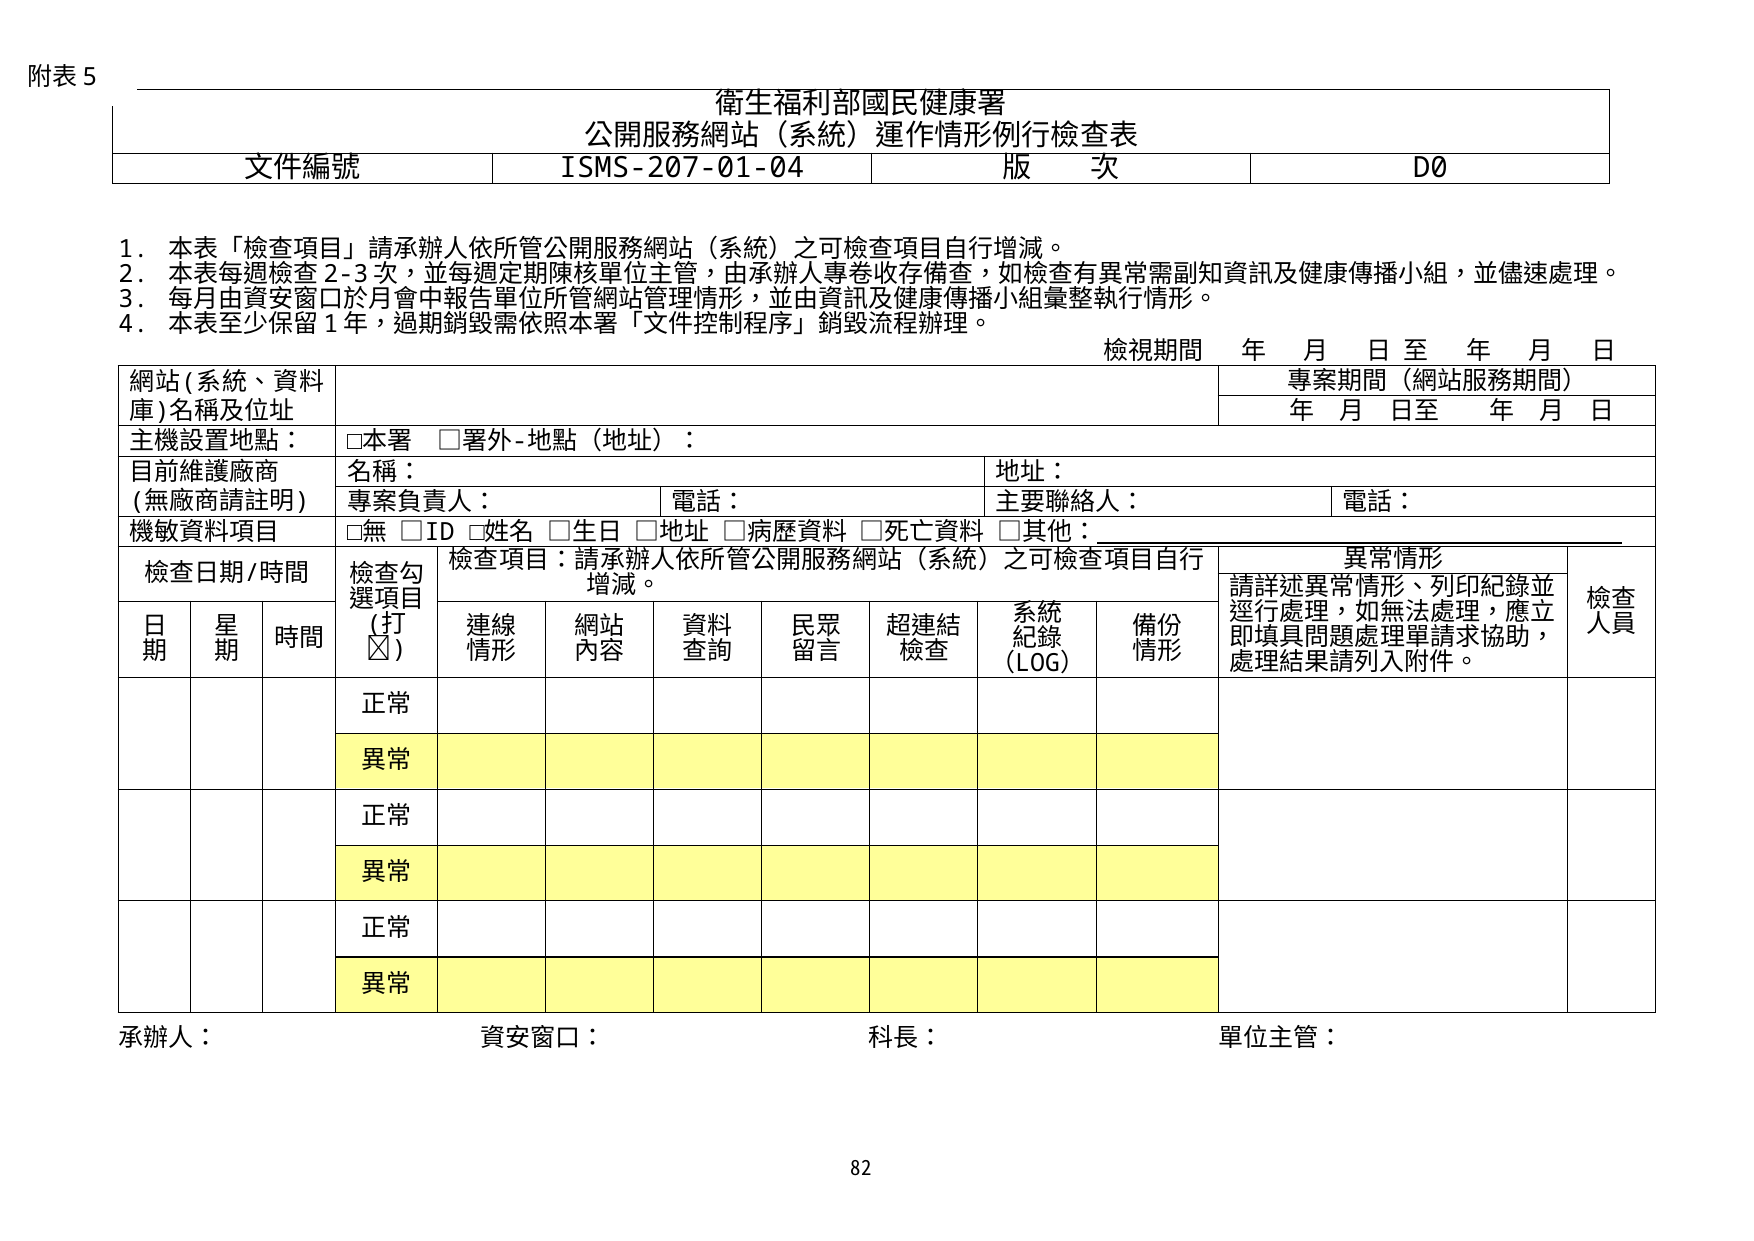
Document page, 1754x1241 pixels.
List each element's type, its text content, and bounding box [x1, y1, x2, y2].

list 本表每週檢查2-3次，並每週定期陳核單位主管，由承辦人專卷收存備查，如檢查有異常需副知資訊及健康傳播小組，並儘速處理。 [118, 263, 1614, 288]
table_cell 系統 紀錄 （LOG） [978, 602, 1096, 677]
table_cell [978, 846, 1096, 900]
table_cell 檢查日期/時間 [119, 547, 335, 601]
table_cell 主機設置地點： [119, 426, 335, 456]
table_cell 正常 [336, 901, 437, 956]
table_cell [978, 678, 1096, 733]
table_cell [654, 901, 761, 956]
table_cell [119, 678, 190, 788]
table_cell [1568, 901, 1655, 1012]
table_cell [654, 734, 761, 788]
table_cell [263, 678, 335, 788]
table_cell [546, 734, 653, 788]
table_cell [654, 678, 761, 733]
table_cell [870, 678, 977, 733]
table_cell 地址： [985, 457, 1655, 486]
table_cell [762, 846, 869, 900]
table_cell [546, 846, 653, 900]
text 承辦人： 資安窗口： 科長： 單位主管： [118, 1023, 1604, 1053]
list 每月由資安窗口於月會中報告單位所管網站管理情形，並由資訊及健康傳播小組彙整執行情形。 [118, 288, 1614, 313]
table_cell [654, 846, 761, 900]
table_cell [119, 790, 190, 900]
table_cell 異常 [336, 734, 437, 788]
table_cell [191, 678, 262, 788]
table_cell 連線 情形 [438, 602, 545, 677]
table_cell 電話： [661, 487, 984, 516]
table_cell 正常 [336, 790, 437, 844]
table_cell [870, 734, 977, 788]
table_cell [546, 958, 653, 1012]
table_cell [978, 790, 1096, 844]
table_cell [438, 958, 545, 1012]
table_cell 檢查勾選項目 (打) [336, 547, 437, 677]
table_cell [1097, 734, 1218, 788]
table_cell 機敏資料項目 [119, 517, 335, 546]
table_cell [119, 901, 190, 1012]
table_cell 民眾 留言 [762, 602, 869, 677]
table_cell 網站 內容 [546, 602, 653, 677]
table_cell [870, 958, 977, 1012]
table_header 網站(系統、資料庫)名稱及位址 [119, 366, 335, 425]
table_cell 星期 [191, 602, 262, 677]
table_cell [1219, 790, 1567, 900]
table_cell 資料 查詢 [654, 602, 761, 677]
table_cell 主要聯絡人： [985, 487, 1331, 516]
table_cell 日期 [119, 602, 190, 677]
table_cell [978, 958, 1096, 1012]
list 本表「檢查項目」請承辦人依所管公開服務網站（系統）之可檢查項目自行增減。 [118, 238, 1614, 263]
table_cell 檢查人員 [1568, 547, 1655, 677]
table_cell [1219, 901, 1567, 1012]
table_cell [870, 846, 977, 900]
list 附表5 [27, 57, 122, 93]
table_cell [654, 790, 761, 844]
table_cell □本署 □署外-地點（地址）： [336, 426, 1655, 456]
table_cell 正常 [336, 678, 437, 733]
table_cell [762, 678, 869, 733]
table_cell [191, 901, 262, 1012]
table_cell [438, 846, 545, 900]
table_cell 名稱： [336, 457, 984, 486]
table_cell [263, 901, 335, 1012]
table_cell [546, 678, 653, 733]
table_cell □無 □ID □姓名 □生日 □地址 □病歷資料 □死亡資料 □其他： [336, 517, 1655, 546]
table_cell [438, 790, 545, 844]
table_cell [1097, 958, 1218, 1012]
table_cell [546, 901, 653, 956]
table_cell [1097, 678, 1218, 733]
table_cell 超連結 檢查 [870, 602, 977, 677]
table_cell 備份 情形 [1097, 602, 1218, 677]
table_cell 時間 [263, 602, 335, 677]
table_cell [978, 734, 1096, 788]
table_cell [438, 734, 545, 788]
table_cell [1097, 790, 1218, 844]
list [12, 49, 137, 106]
table_cell 請詳述異常情形、列印紀錄並逕行處理，如無法處理，應立即填具問題處理單請求協助，處理結果請列入附件。 [1219, 574, 1567, 677]
table_cell [438, 901, 545, 956]
table_cell 目前維護廠商 (無廠商請註明) [119, 457, 335, 516]
table_cell 年 月 日至 年 月 日 [1219, 396, 1655, 425]
table_cell 異常 [336, 958, 437, 1012]
table_cell 檢查項目：請承辦人依所管公開服務網站（系統）之可檢查項目自行增減。 [438, 547, 1218, 601]
table_cell 電話： [1332, 487, 1655, 516]
table_header [336, 366, 1218, 425]
table_cell [870, 790, 977, 844]
table_cell 專案負責人： [336, 487, 660, 516]
table_header 專案期間（網站服務期間） [1219, 366, 1655, 395]
table_cell [546, 790, 653, 844]
table_cell [762, 790, 869, 844]
table_cell [438, 678, 545, 733]
table_cell [1097, 846, 1218, 900]
table_cell [1219, 678, 1567, 788]
table_cell [654, 958, 761, 1012]
table_cell [870, 901, 977, 956]
table_cell [191, 790, 262, 900]
table_cell [1568, 790, 1655, 900]
table_cell 異常情形 [1219, 547, 1567, 573]
text 檢視期間 年 月 日 至 年 月 日 [118, 338, 1616, 365]
table_cell [1097, 901, 1218, 956]
table_cell [762, 901, 869, 956]
table_cell [762, 734, 869, 788]
table_cell 異常 [336, 846, 437, 900]
list 本表至少保留1年，過期銷毀需依照本署「文件控制程序」銷毀流程辦理。 [118, 313, 1614, 338]
table_cell [1568, 678, 1655, 788]
table_cell [762, 958, 869, 1012]
table_cell [978, 901, 1096, 956]
table_cell [263, 790, 335, 900]
